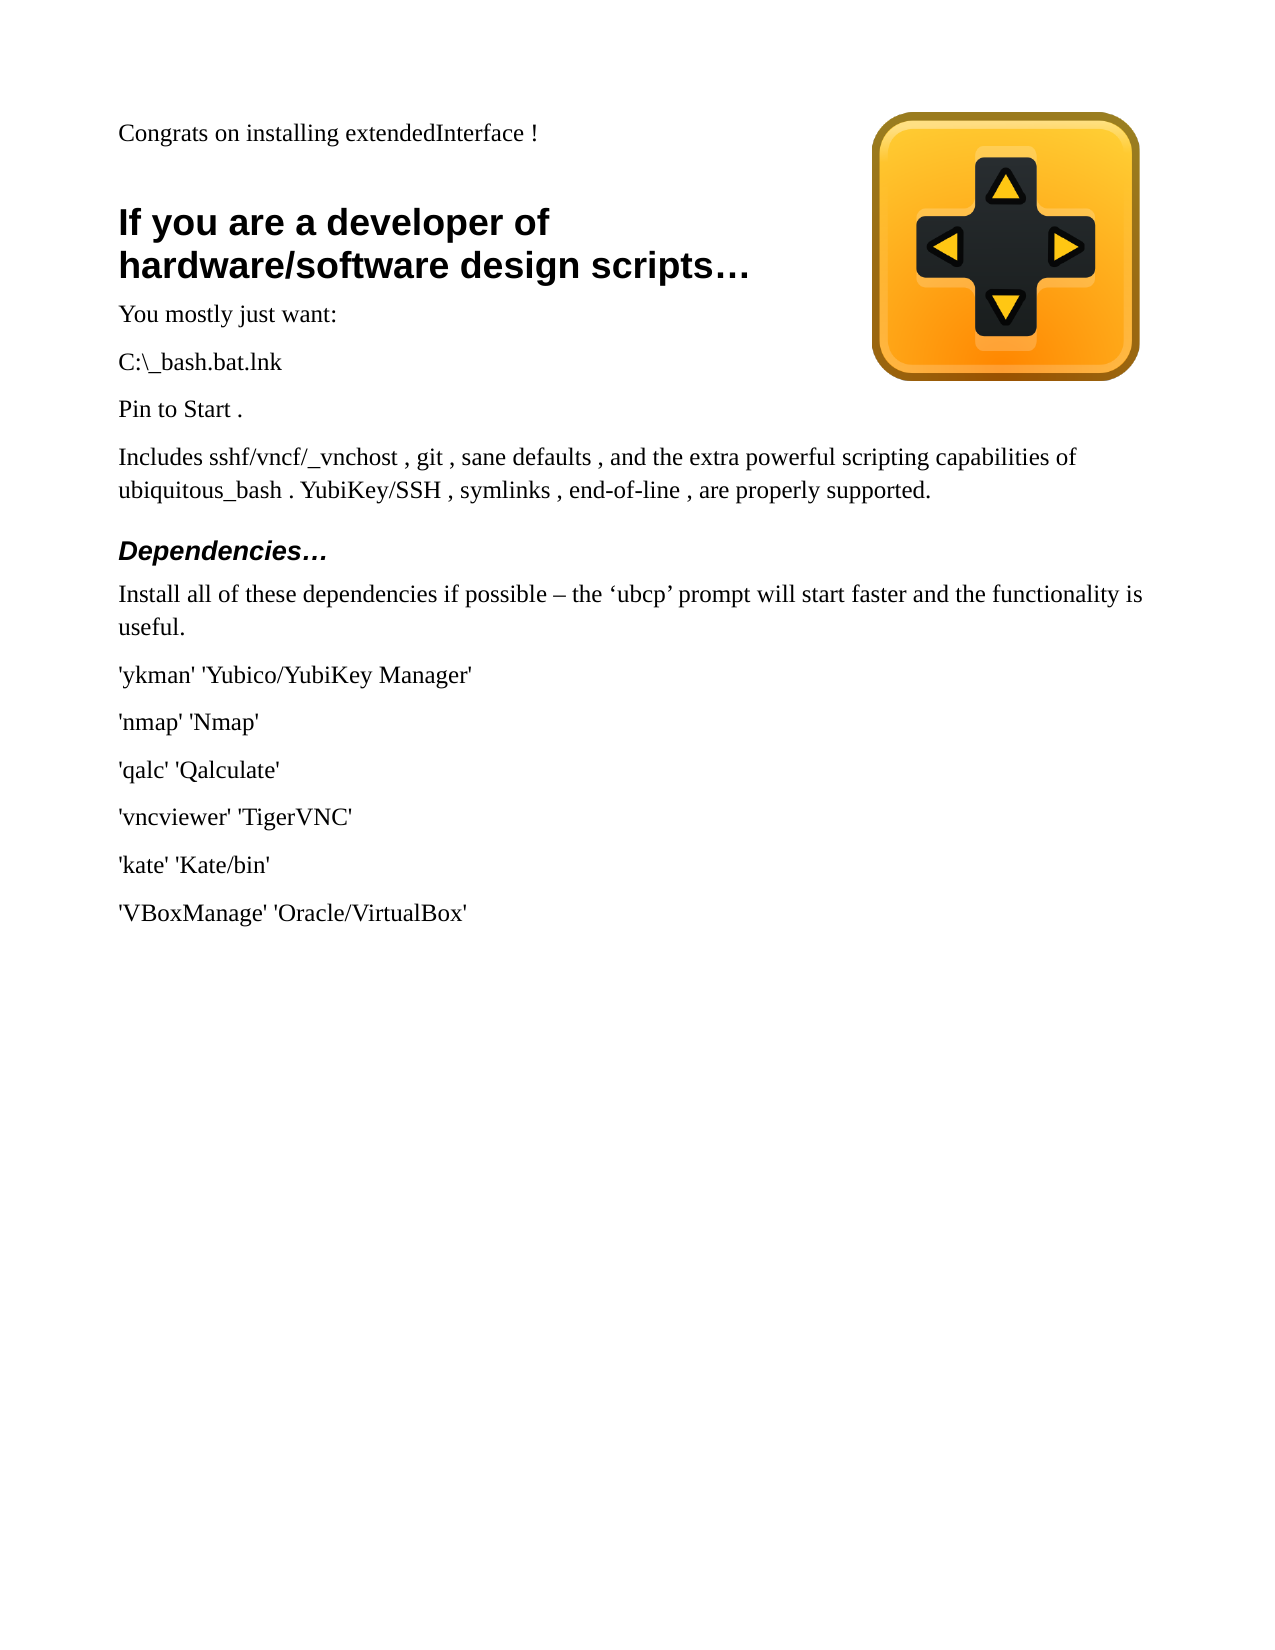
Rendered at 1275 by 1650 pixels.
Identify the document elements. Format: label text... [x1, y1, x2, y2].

text 'qalc' 'Qalculate' [118, 755, 1157, 784]
text Congrats on installing extendedInterface ! [118, 118, 872, 147]
text [1140, 299, 1157, 328]
text 'VBoxManage' 'Oracle/VirtualBox' [118, 898, 1157, 926]
subtitle Dependencies… [118, 535, 1157, 567]
text 'kate' 'Kate/bin' [118, 850, 1157, 879]
subtitle If you are a developer of hardware/software design scripts… [118, 201, 872, 287]
text 'nmap' 'Nmap' [118, 707, 1157, 736]
text Install all of these dependencies if possible – the ‘ubcp’ prompt will start faster and the functionality is useful. [118, 579, 1157, 641]
text 'ykman' 'Yubico/YubiKey Manager' [118, 660, 1157, 688]
text Pin to Start . [118, 394, 1157, 423]
text You mostly just want: [118, 299, 872, 328]
text 'vncviewer' 'TigerVNC' [118, 802, 1157, 831]
text [1140, 347, 1157, 376]
text C:\_bash.bat.lnk [118, 347, 872, 376]
subtitle [1140, 201, 1157, 287]
picture [872, 112, 1140, 381]
text Includes sshf/vncf/_vnchost , git , sane defaults , and the extra powerful scripting capabilities of ubiquitous_bash . YubiKey/SSH , symlinks , end-of-line , are properly supported. [118, 442, 1157, 504]
